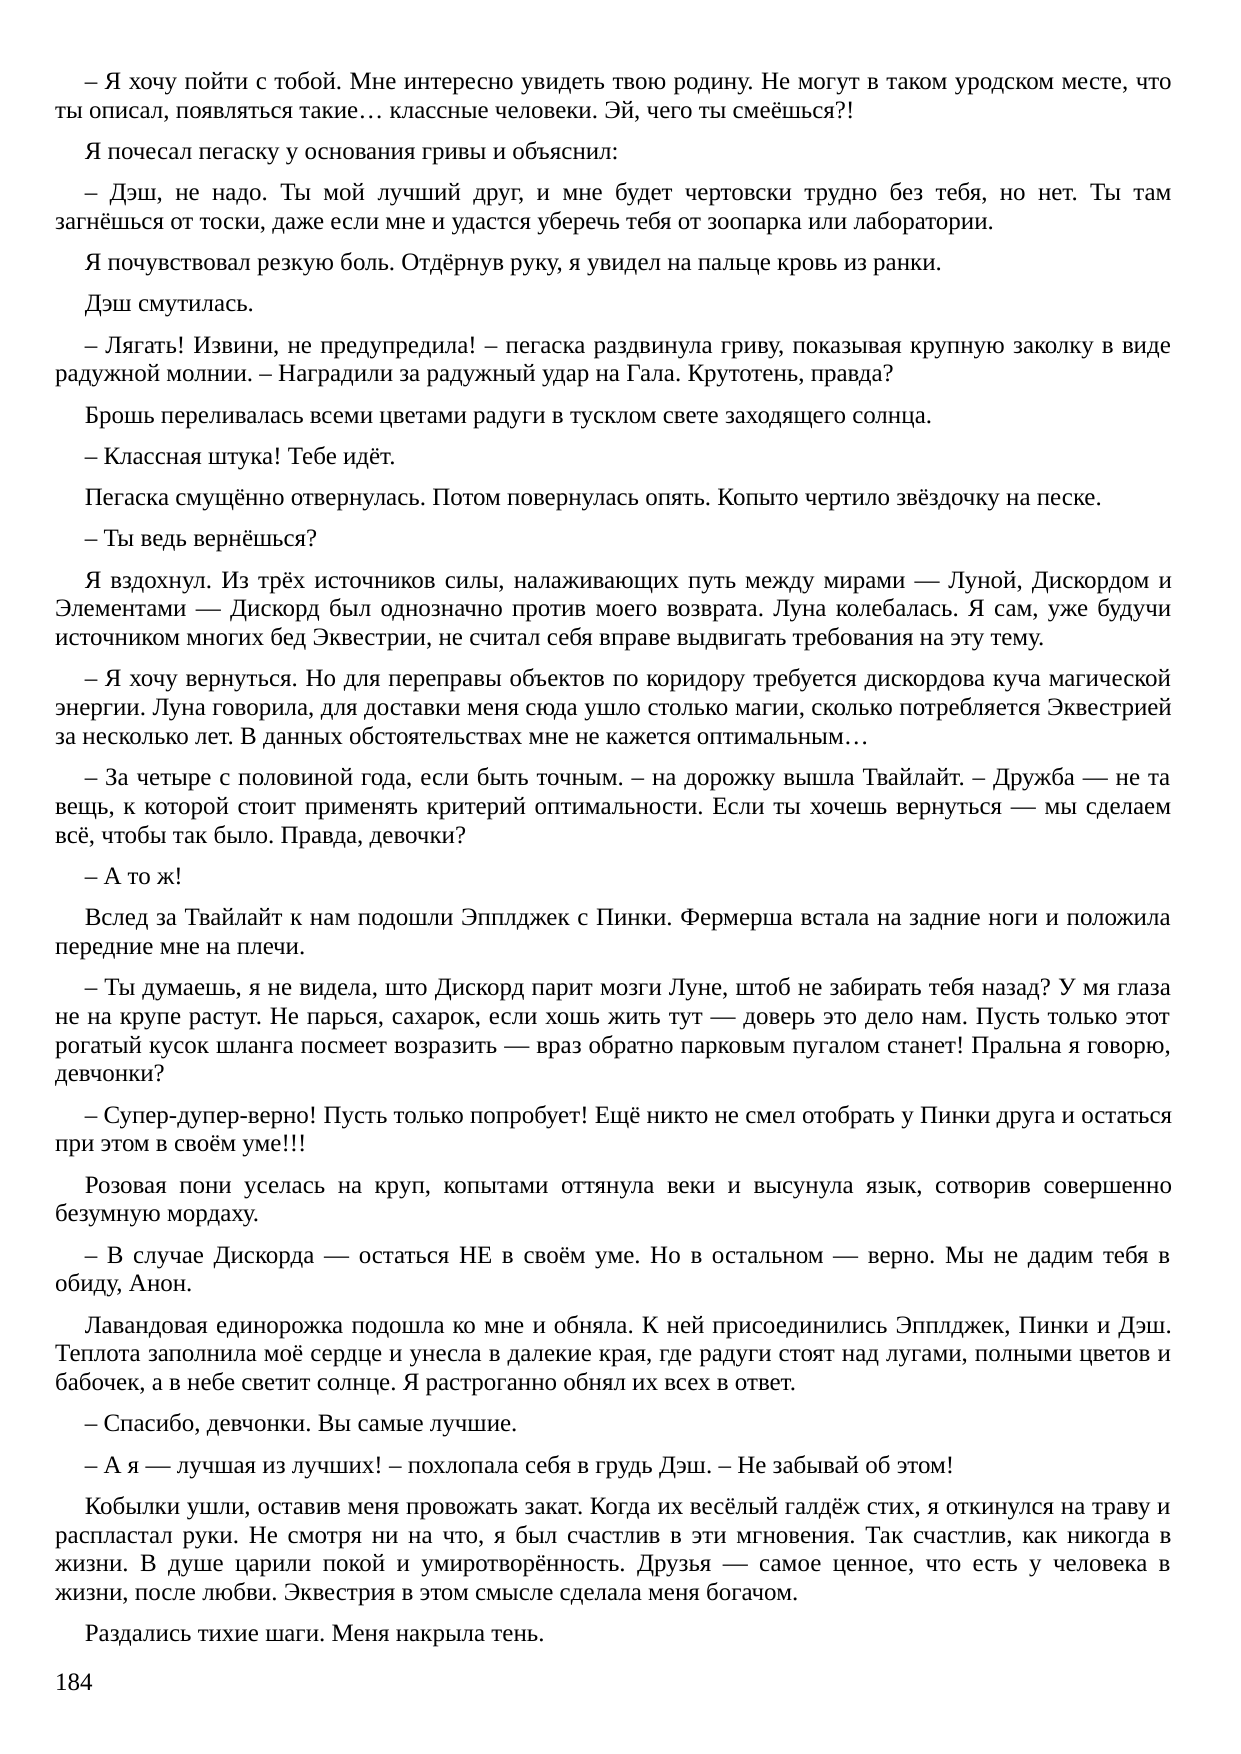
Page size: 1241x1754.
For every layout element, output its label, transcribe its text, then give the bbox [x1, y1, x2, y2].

text Раздались тихие шаги. Меня накрыла тень. [55, 1618, 1173, 1647]
text Брошь переливалась всеми цветами радуги в тусклом свете заходящего солнца. [55, 400, 1173, 428]
text – В случае Дискорда — остаться НЕ в своём уме. Но в остальном — верно. Мы не дадим тебя в обиду, Анон. [55, 1240, 1173, 1297]
text – Я хочу пойти с тобой. Мне интересно увидеть твою родину. Не могут в таком уродском месте, что ты описал, появляться такие… классные человеки. Эй, чего ты смеёшься?! [55, 66, 1173, 123]
text Пегаска смущённо отвернулась. Потом повернулась опять. Копыто чертило звёздочку на песке. [55, 482, 1173, 511]
text – За четыре с половиной года, если быть точным. – на дорожку вышла Твайлайт. – Дружба — не та вещь, к которой стоит применять критерий оптимальности. Если ты хочешь вернуться — мы сделаем всё, чтобы так было. Правда, девочки? [55, 762, 1173, 848]
text Кобылки ушли, оставив меня провожать закат. Когда их весёлый галдёж стих, я откинулся на траву и распластал руки. Не смотря ни на что, я был счастлив в эти мгновения. Так счастлив, как никогда в жизни. В душе царили покой и умиротворённость. Друзья — самое ценное, что есть у человека в жизни, после любви. Эквестрия в этом смысле сделала меня богачом. [55, 1491, 1173, 1606]
text – Я хочу вернуться. Но для переправы объектов по коридору требуется дискордова куча магической энергии. Луна говорила, для доставки меня сюда ушло столько магии, сколько потребляется Эквестрией за несколько лет. В данных обстоятельствах мне не кажется оптимальным… [55, 663, 1173, 750]
text Розовая пони уселась на круп, копытами оттянула веки и высунула язык, сотворив совершенно безумную мордаху. [55, 1170, 1173, 1227]
text – Лягать! Извини, не предупредила! – пегаска раздвинула гриву, показывая крупную заколку в виде радужной молнии. – Наградили за радужный удар на Гала. Крутотень, правда? [55, 330, 1173, 387]
text – Ты думаешь, я не видела, што Дискорд парит мозги Луне, штоб не забирать тебя назад? У мя глаза не на крупе растут. Не парься, сахарок, если хошь жить тут — доверь это дело нам. Пусть только этот рогатый кусок шланга посмеет возразить — враз обратно парковым пугалом станет! Пральна я говорю, девчонки? [55, 972, 1173, 1087]
text Я почувствовал резкую боль. Отдёрнув руку, я увидел на пальце кровь из ранки. [55, 247, 1173, 276]
text – Ты ведь вернёшься? [55, 523, 1173, 552]
text Лавандовая единорожка подошла ко мне и обняла. К ней присоединились Эпплджек, Пинки и Дэш. Теплота заполнила моё сердце и унесла в далекие края, где радуги стоят над лугами, полными цветов и бабочек, а в небе светит солнце. Я растроганно обнял их всех в ответ. [55, 1310, 1173, 1396]
text – Супер-дупер-верно! Пусть только попробует! Ещё никто не смел отобрать у Пинки друга и остаться при этом в своём уме!!! [55, 1100, 1173, 1157]
text – Дэш, не надо. Ты мой лучший друг, и мне будет чертовски трудно без тебя, но нет. Ты там загнёшься от тоски, даже если мне и удастся уберечь тебя от зоопарка или лаборатории. [55, 177, 1173, 235]
text Вслед за Твайлайт к нам подошли Эпплджек с Пинки. Фермерша встала на задние ноги и положила передние мне на плечи. [55, 902, 1173, 960]
text Я почесал пегаску у основания гривы и объяснил: [55, 136, 1173, 165]
text – А я — лучшая из лучших! – похлопала себя в грудь Дэш. – Не забывай об этом! [55, 1450, 1173, 1478]
text Я вздохнул. Из трёх источников силы, налаживающих путь между мирами — Луной, Дискордом и Элементами — Дискорд был однозначно против моего возврата. Луна колебалась. Я сам, уже будучи источником многих бед Эквестрии, не считал себя вправе выдвигать требования на эту тему. [55, 565, 1173, 651]
text – Спасибо, девчонки. Вы самые лучшие. [55, 1408, 1173, 1437]
text Дэш смутилась. [55, 288, 1173, 317]
text – Классная штука! Тебе идёт. [55, 441, 1173, 470]
text – А то ж! [55, 861, 1173, 890]
